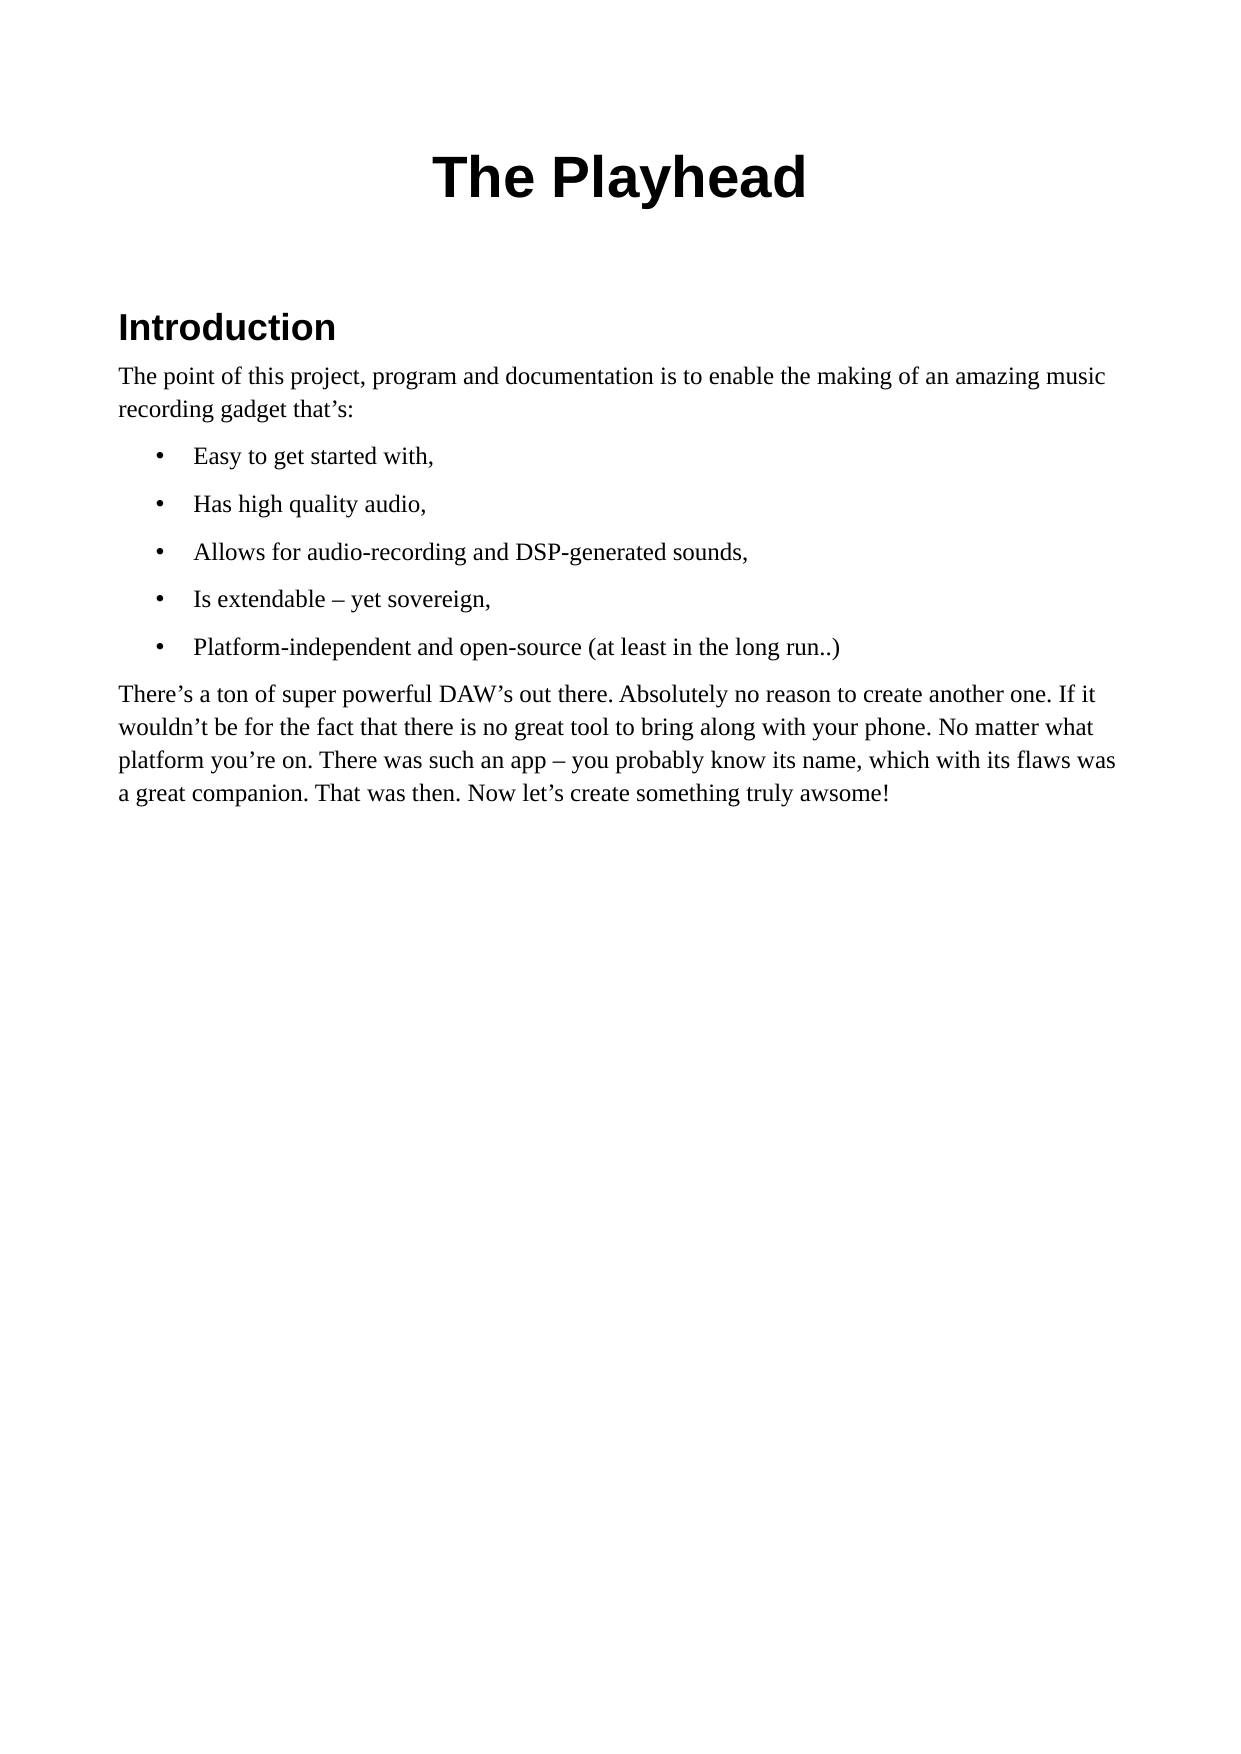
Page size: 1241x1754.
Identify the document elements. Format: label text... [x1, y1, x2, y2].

text The point of this project, program and documentation is to enable the making of an amazing music recording gadget that’s: [118, 361, 1122, 423]
list Platform-independent and open-source (at least in the long run..) [156, 632, 1122, 661]
list Is extendable – yet sovereign, [156, 584, 1122, 613]
list Easy to get started with, [156, 441, 1122, 470]
title The Playhead [118, 143, 1122, 210]
list Has high quality audio, [156, 489, 1122, 518]
list Allows for audio-recording and DSP-generated sounds, [156, 537, 1122, 565]
text There’s a ton of super powerful DAW’s out there. Absolutely no reason to create another one. If it wouldn’t be for the fact that there is no great tool to bring along with your phone. No matter what platform you’re on. There was such an app – you probably know its name, which with its flaws was a great companion. That was then. Now let’s create something truly awsome! [118, 679, 1122, 807]
subtitle Introduction [118, 305, 1122, 348]
